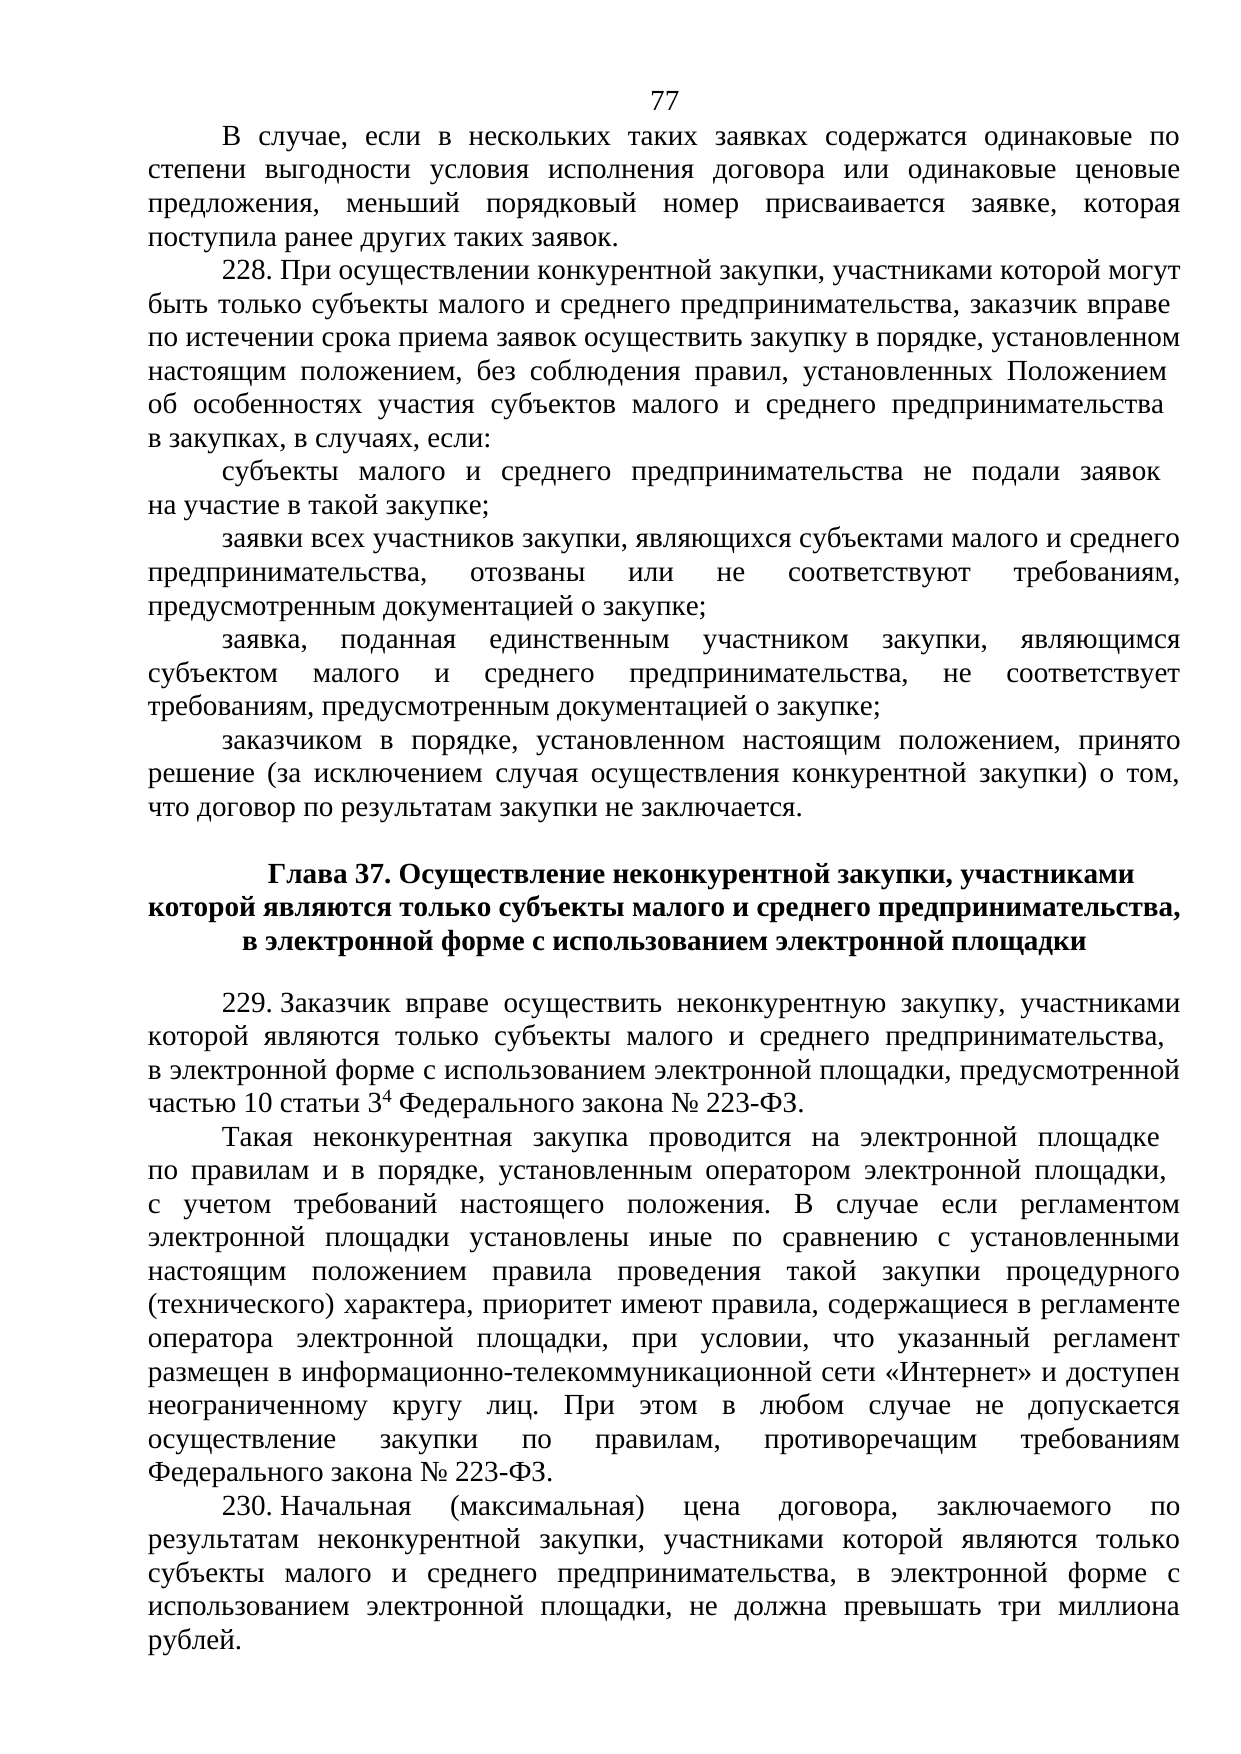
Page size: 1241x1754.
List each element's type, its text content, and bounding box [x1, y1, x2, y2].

text субъекты малого и среднего предпринимательства не подали заявок на участие в такой закупке; [148, 453, 1181, 521]
text 228. При осуществлении конкурентной закупки, участниками которой могут быть только субъекты малого и среднего предпринимательства, заказчик вправе по истечении срока приема заявок осуществить закупку в порядке, установленном настоящим положением, без соблюдения правил, установленных Положением об особенностях участия субъектов малого и среднего предпринимательства в закупках, в случаях, если: [148, 252, 1181, 453]
text заявка, поданная единственным участником закупки, являющимся субъектом малого и среднего предпринимательства, не соответствует требованиям, предусмотренным документацией о закупке; [148, 621, 1181, 722]
text заказчиком в порядке, установленном настоящим положением, принято решение (за исключением случая осуществления конкурентной закупки) о том, что договор по результатам закупки не заключается. [148, 722, 1181, 822]
text Такая неконкурентная закупка проводится на электронной площадке по правилам и в порядке, установленным оператором электронной площадки, с учетом требований настоящего положения. В случае если регламентом электронной площадки установлены иные по сравнению с установленными настоящим положением правила проведения такой закупки процедурного (технического) характера, приоритет имеют правила, содержащиеся в регламенте оператора электронной площадки, при условии, что указанный регламент размещен в информационно-телекоммуникационной сети «Интернет» и доступен неограниченному кругу лиц. При этом в любом случае не допускается осуществление закупки по правилам, противоречащим требованиям Федерального закона № 223-ФЗ. [148, 1119, 1181, 1488]
text Глава 37. Осуществление неконкурентной закупки, участниками которой являются только субъекты малого и среднего предпринимательства, в электронной форме с использованием электронной площадки [148, 856, 1181, 957]
text В случае, если в нескольких таких заявках содержатся одинаковые по степени выгодности условия исполнения договора или одинаковые ценовые предложения, меньший порядковый номер присваивается заявке, которая поступила ранее других таких заявок. [148, 118, 1181, 252]
text заявки всех участников закупки, являющихся субъектами малого и среднего предпринимательства, отозваны или не соответствуют требованиям, предусмотренным документацией о закупке; [148, 521, 1181, 621]
text 230. Начальная (максимальная) цена договора, заключаемого по результатам неконкурентной закупки, участниками которой являются только субъекты малого и среднего предпринимательства, в электронной форме с использованием электронной площадки, не должна превышать три миллиона рублей. [148, 1488, 1181, 1656]
text 229. Заказчик вправе осуществить неконкурентную закупку, участниками которой являются только субъекты малого и среднего предпринимательства, в электронной форме с использованием электронной площадки, предусмотренной частью 10 статьи 34 Федерального закона № 223-ФЗ. [148, 985, 1181, 1119]
